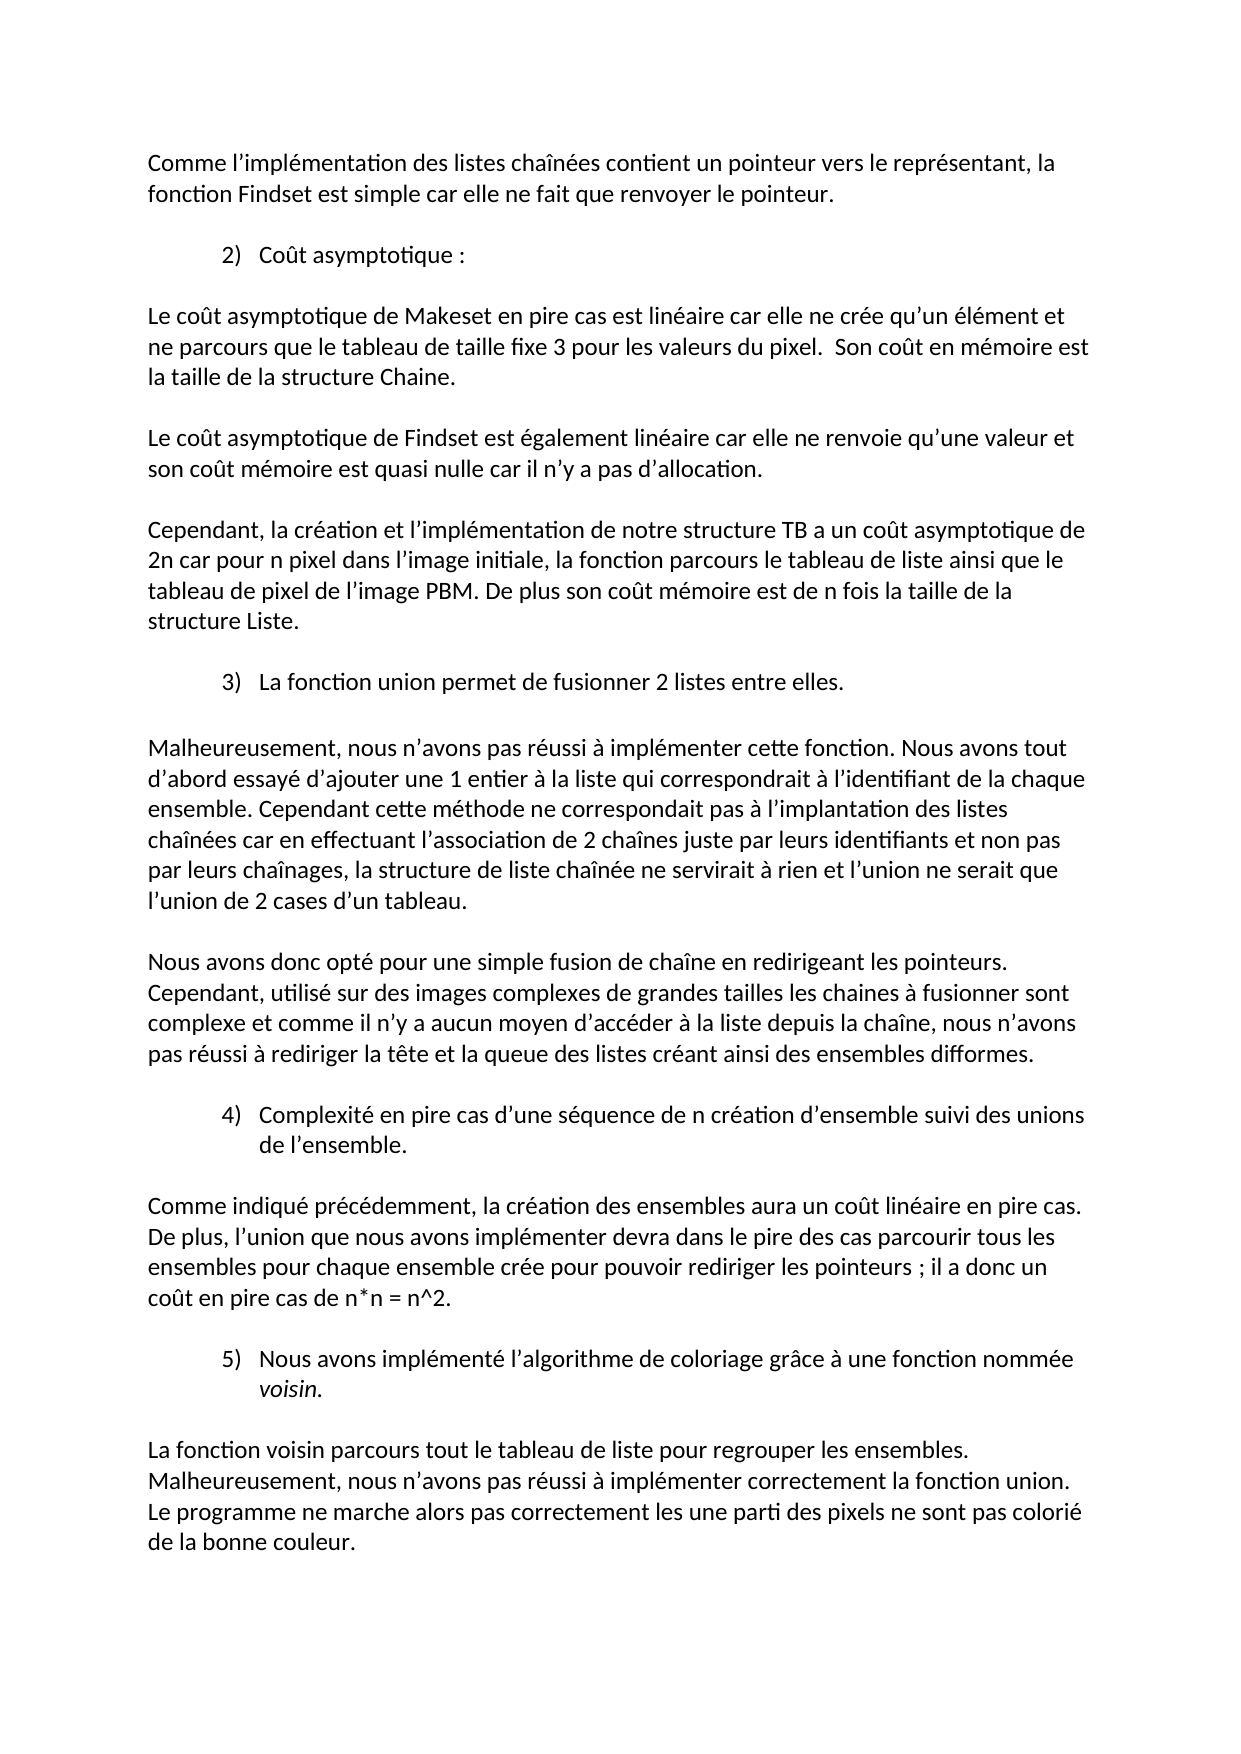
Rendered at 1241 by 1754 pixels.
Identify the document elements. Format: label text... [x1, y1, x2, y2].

text Le coût asymptotique de Makeset en pire cas est linéaire car elle ne crée qu’un élément et ne parcours que le tableau de taille fixe 3 pour les valeurs du pixel. Son coût en mémoire est la taille de la structure Chaine. [148, 300, 1093, 392]
list La fonction union permet de fusionner 2 listes entre elles. [221, 666, 1093, 697]
list Nous avons implémenté l’algorithme de coloriage grâce à une fonction nommée voisin. [221, 1343, 1093, 1404]
text Comme indiqué précédemment, la création des ensembles aura un coût linéaire en pire cas. De plus, l’union que nous avons implémenter devra dans le pire des cas parcourir tous les ensembles pour chaque ensemble crée pour pouvoir rediriger les pointeurs ; il a donc un coût en pire cas de n*n = n^2. [148, 1190, 1093, 1312]
text La fonction voisin parcours tout le tableau de liste pour regrouper les ensembles. Malheureusement, nous n’avons pas réussi à implémenter correctement la fonction union. Le programme ne marche alors pas correctement les une parti des pixels ne sont pas colorié de la bonne couleur. [148, 1434, 1093, 1557]
list Complexité en pire cas d’une séquence de n création d’ensemble suivi des unions de l’ensemble. [221, 1099, 1093, 1160]
text Nous avons donc opté pour une simple fusion de chaîne en redirigeant les pointeurs. Cependant, utilisé sur des images complexes de grandes tailles les chaines à fusionner sont complexe et comme il n’y a aucun moyen d’accéder à la liste depuis la chaîne, nous n’avons pas réussi à rediriger la tête et la queue des listes créant ainsi des ensembles difformes. [148, 946, 1093, 1068]
text Malheureusement, nous n’avons pas réussi à implémenter cette fonction. Nous avons tout d’abord essayé d’ajouter une 1 entier à la liste qui correspondrait à l’identifiant de la chaque ensemble. Cependant cette méthode ne correspondait pas à l’implantation des listes chaînées car en effectuant l’association de 2 chaînes juste par leurs identifiants et non pas par leurs chaînages, la structure de liste chaînée ne servirait à rien et l’union ne serait que l’union de 2 cases d’un tableau. [148, 733, 1093, 916]
text Le coût asymptotique de Findset est également linéaire car elle ne renvoie qu’une valeur et son coût mémoire est quasi nulle car il n’y a pas d’allocation. [148, 422, 1093, 483]
text Comme l’implémentation des listes chaînées contient un pointeur vers le représentant, la fonction Findset est simple car elle ne fait que renvoyer le pointeur. [148, 148, 1093, 209]
text Cependant, la création et l’implémentation de notre structure TB a un coût asymptotique de 2n car pour n pixel dans l’image initiale, la fonction parcours le tableau de liste ainsi que le tableau de pixel de l’image PBM. De plus son coût mémoire est de n fois la taille de la structure Liste. [148, 514, 1093, 636]
list Coût asymptotique : [221, 239, 1093, 270]
